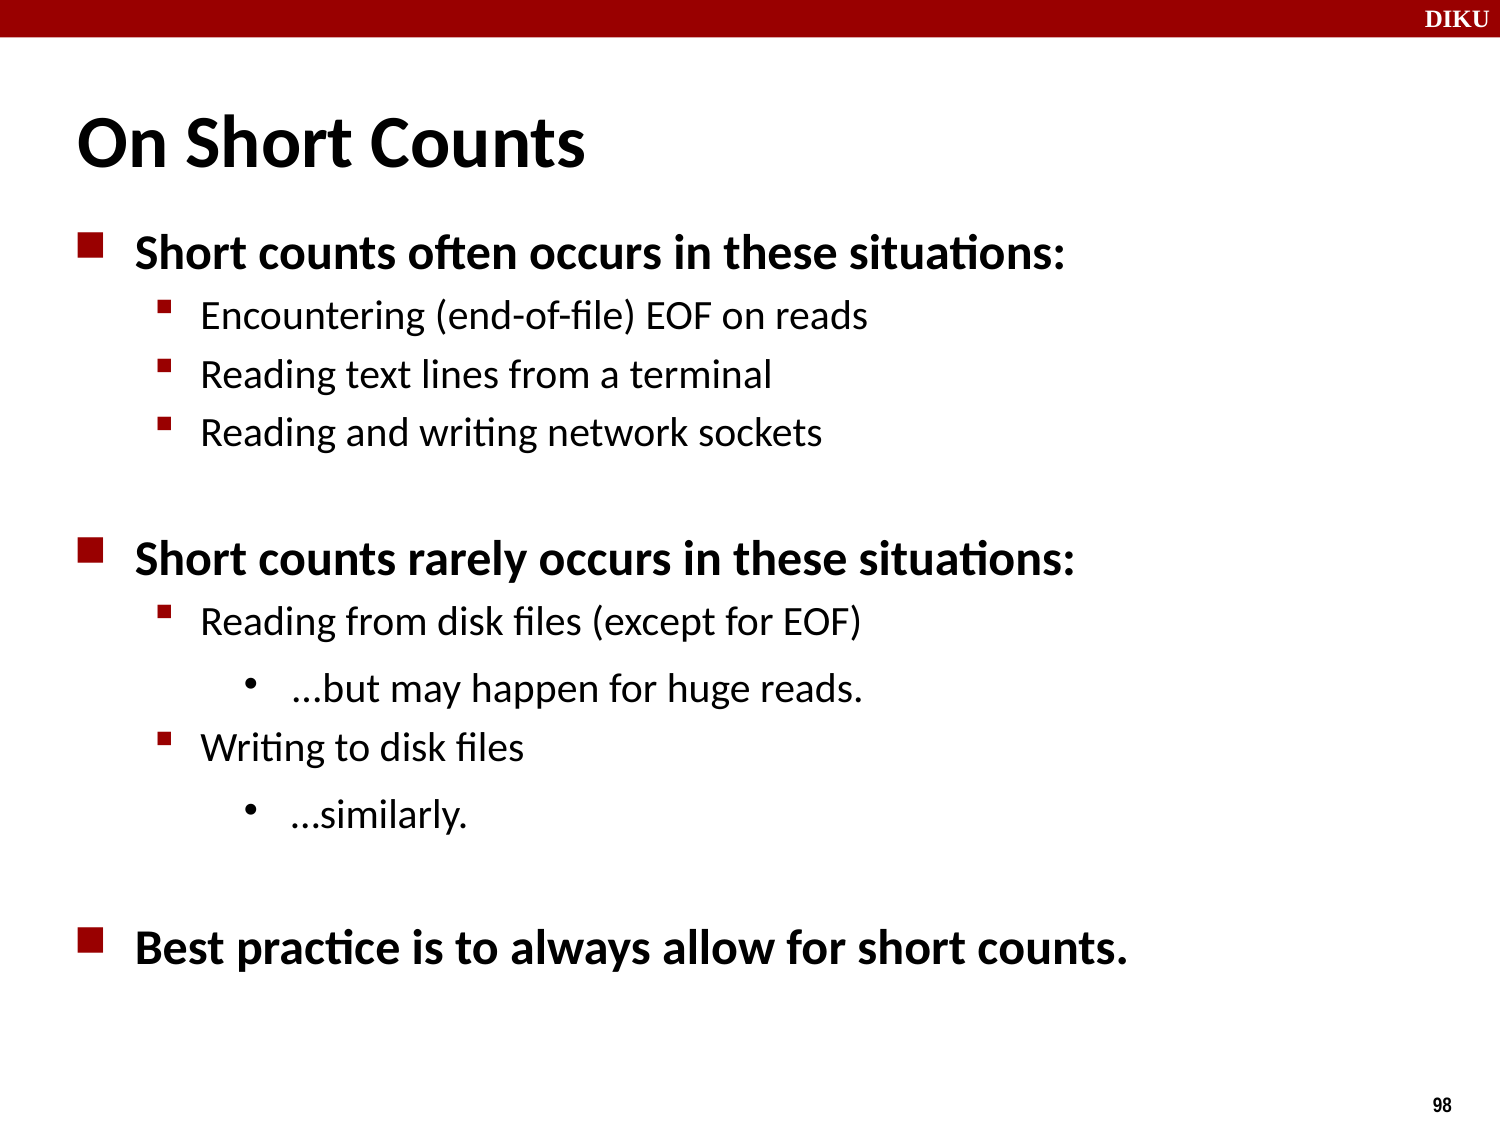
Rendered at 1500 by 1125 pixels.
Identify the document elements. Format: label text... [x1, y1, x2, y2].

text_box On Short Counts [62, 75, 1308, 200]
text_box Short counts often occurs in these situations: Encountering (end-of-file) EOF on reads Reading text lines from a terminal Reading and writing network sockets Short counts rarely occurs in these situations: Reading from disk files (except for EOF) ...but may happen for huge reads. Writing to disk files …similarly. Best practice is to always allow for short counts. [63, 212, 1359, 1028]
